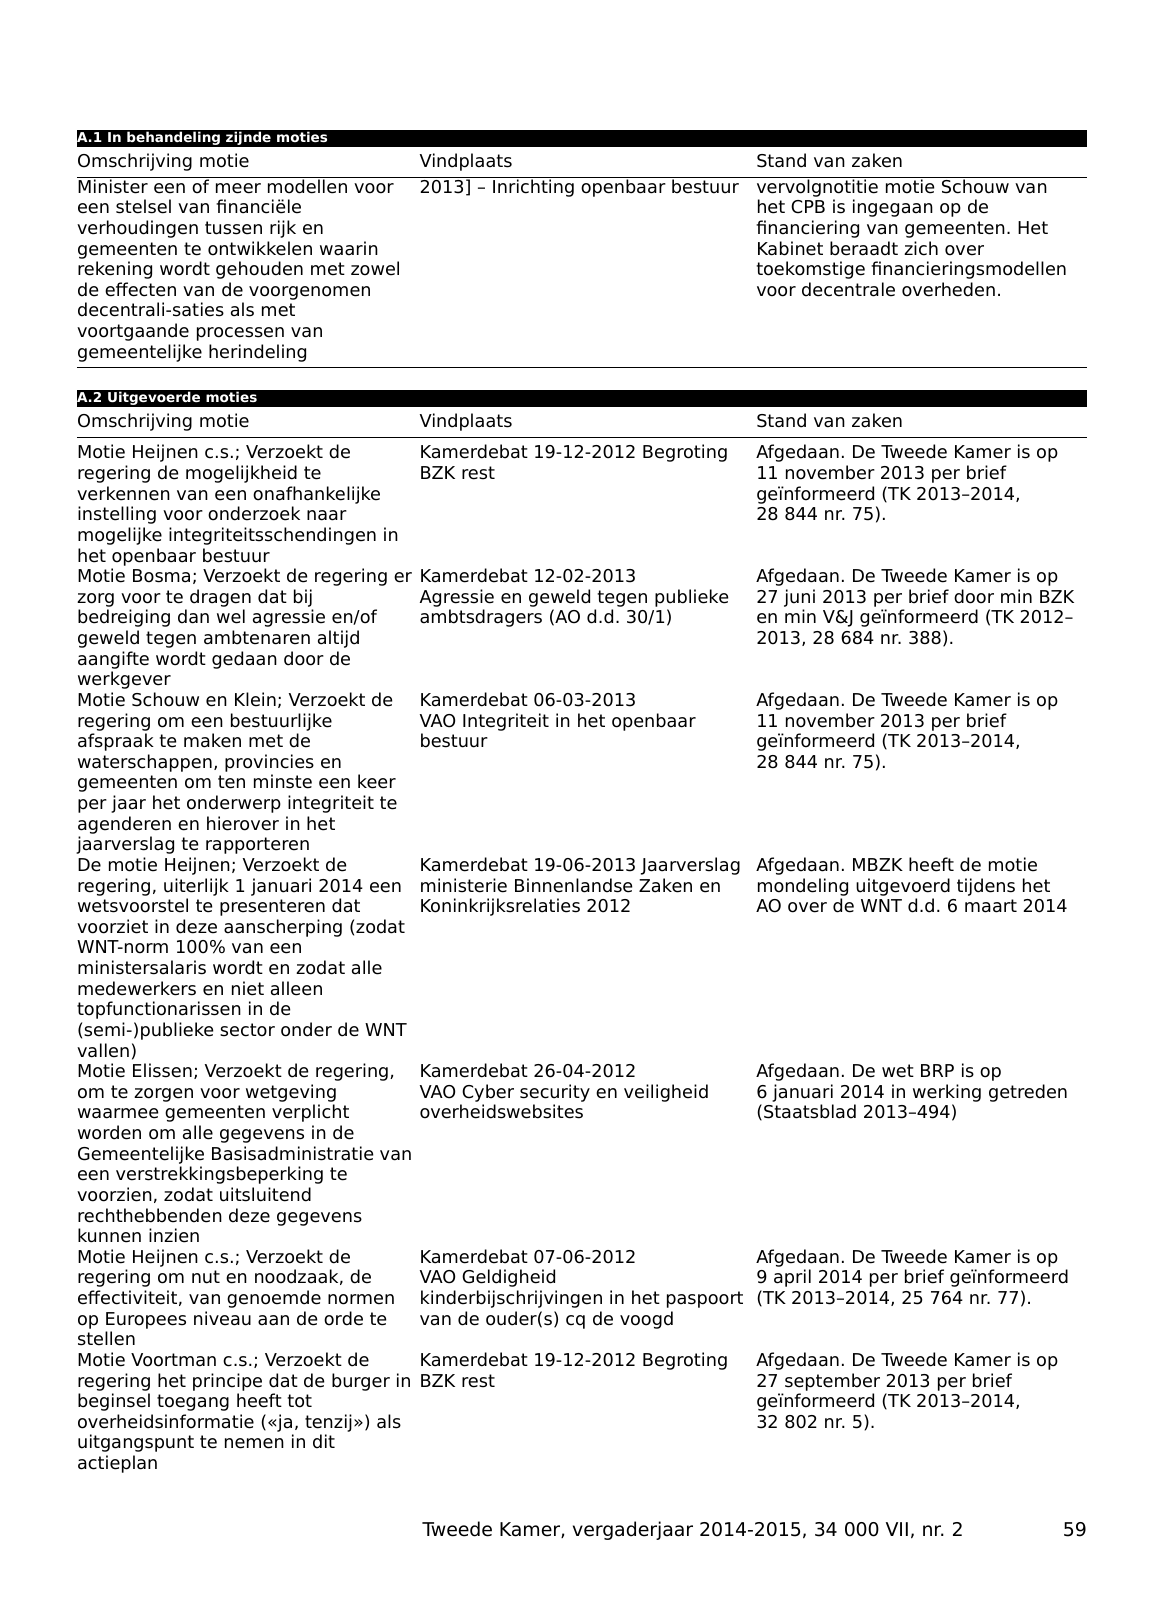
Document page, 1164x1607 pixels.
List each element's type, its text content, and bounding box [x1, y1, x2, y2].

table_cell Afgedaan. De Tweede Kamer is op 11 november 2013 per brief geïnformeerd (TK 2013–2014, 28 844 nr. 75). [750, 690, 1087, 855]
table_header A.1 In behandeling zijnde moties [77, 130, 1087, 146]
table_cell Kamerdebat 19-12-2012 Begroting BZK rest [413, 438, 750, 566]
table_cell Motie Heijnen c.s.; Verzoekt de regering de mogelijkheid te verkennen van een onafhankelijke instelling voor onderzoek naar mogelijke integriteitsschendingen in het openbaar bestuur [77, 438, 413, 566]
table_cell 2013] – Inrichting openbaar bestuur [413, 178, 750, 367]
table_cell Motie Heijnen c.s.; Verzoekt de regering om nut en noodzaak, de effectiviteit, van genoemde normen op Europees niveau aan de orde te stellen [77, 1247, 413, 1350]
table_cell Motie Elissen; Verzoekt de regering, om te zorgen voor wetgeving waarmee gemeenten verplicht worden om alle gegevens in de Gemeentelijke Basisadministratie van een verstrekkingsbeperking te voorzien, zodat uitsluitend rechthebbenden deze gegevens kunnen inzien [77, 1061, 413, 1247]
table_cell Motie Schouw en Klein; Verzoekt de regering om een bestuurlijke afspraak te maken met de waterschappen, provincies en gemeenten om ten minste een keer per jaar het onderwerp integriteit te agenderen en hierover in het jaarverslag te rapporteren [77, 690, 413, 855]
table_cell Afgedaan. De Tweede Kamer is op 27 september 2013 per brief geïnformeerd (TK 2013–2014, 32 802 nr. 5). [750, 1350, 1087, 1474]
table_cell Motie Voortman c.s.; Verzoekt de regering het principe dat de burger in beginsel toegang heeft tot overheidsinformatie («ja, tenzij») als uitgangspunt te nemen in dit actieplan [77, 1350, 413, 1474]
table_cell Motie Bosma; Verzoekt de regering er zorg voor te dragen dat bij bedreiging dan wel agressie en/of geweld tegen ambtenaren altijd aangifte wordt gedaan door de werkgever [77, 566, 413, 690]
table_cell Kamerdebat 19-12-2012 Begroting BZK rest [413, 1350, 750, 1474]
table_cell Omschrijving motie [77, 407, 413, 437]
table_cell De motie Heijnen; Verzoekt de regering, uiterlijk 1 januari 2014 een wetsvoorstel te presenteren dat voorziet in deze aanscherping (zodat WNT-norm 100% van een ministersalaris wordt en zodat alle medewerkers en niet alleen topfunctionarissen in de (semi-)publieke sector onder de WNT vallen) [77, 855, 413, 1061]
table_cell Kamerdebat 19-06-2013 Jaarverslag ministerie Binnenlandse Zaken en Koninkrijksrelaties 2012 [413, 855, 750, 1061]
table_cell Afgedaan. MBZK heeft de motie mondeling uitgevoerd tijdens het AO over de WNT d.d. 6 maart 2014 [750, 855, 1087, 1061]
table_cell vervolgnotitie motie Schouw van het CPB is ingegaan op de financiering van gemeenten. Het Kabinet beraadt zich over toekomstige financieringsmodellen voor decentrale overheden. [750, 178, 1087, 367]
table_cell Minister een of meer modellen voor een stelsel van financiële verhoudingen tussen rijk en gemeenten te ontwikkelen waarin rekening wordt gehouden met zowel de effecten van de voorgenomen decentrali-saties als met voortgaande processen van gemeentelijke herindeling [77, 178, 413, 367]
table_cell Stand van zaken [750, 147, 1087, 177]
table_cell Stand van zaken [750, 407, 1087, 437]
table_cell Kamerdebat 07-06-2012 VAO Geldigheid kinderbijschrijvingen in het paspoort van de ouder(s) cq de voogd [413, 1247, 750, 1350]
table_cell Kamerdebat 26-04-2012 VAO Cyber security en veiligheid overheidswebsites [413, 1061, 750, 1247]
table_cell Afgedaan. De wet BRP is op 6 januari 2014 in werking getreden (Staatsblad 2013–494) [750, 1061, 1087, 1247]
table_cell Afgedaan. De Tweede Kamer is op 11 november 2013 per brief geïnformeerd (TK 2013–2014, 28 844 nr. 75). [750, 438, 1087, 566]
table_cell Kamerdebat 12-02-2013 Agressie en geweld tegen publieke ambtsdragers (AO d.d. 30/1) [413, 566, 750, 690]
table_cell Omschrijving motie [77, 147, 413, 177]
table_header A.2 Uitgevoerde moties [77, 390, 1087, 406]
table_cell Vindplaats [413, 147, 750, 177]
table_cell Afgedaan. De Tweede Kamer is op 9 april 2014 per brief geïnformeerd (TK 2013–2014, 25 764 nr. 77). [750, 1247, 1087, 1350]
table_cell Vindplaats [413, 407, 750, 437]
table_cell Kamerdebat 06-03-2013 VAO Integriteit in het openbaar bestuur [413, 690, 750, 855]
table_cell Afgedaan. De Tweede Kamer is op 27 juni 2013 per brief door min BZK en min V&J geïnformeerd (TK 2012–2013, 28 684 nr. 388). [750, 566, 1087, 690]
